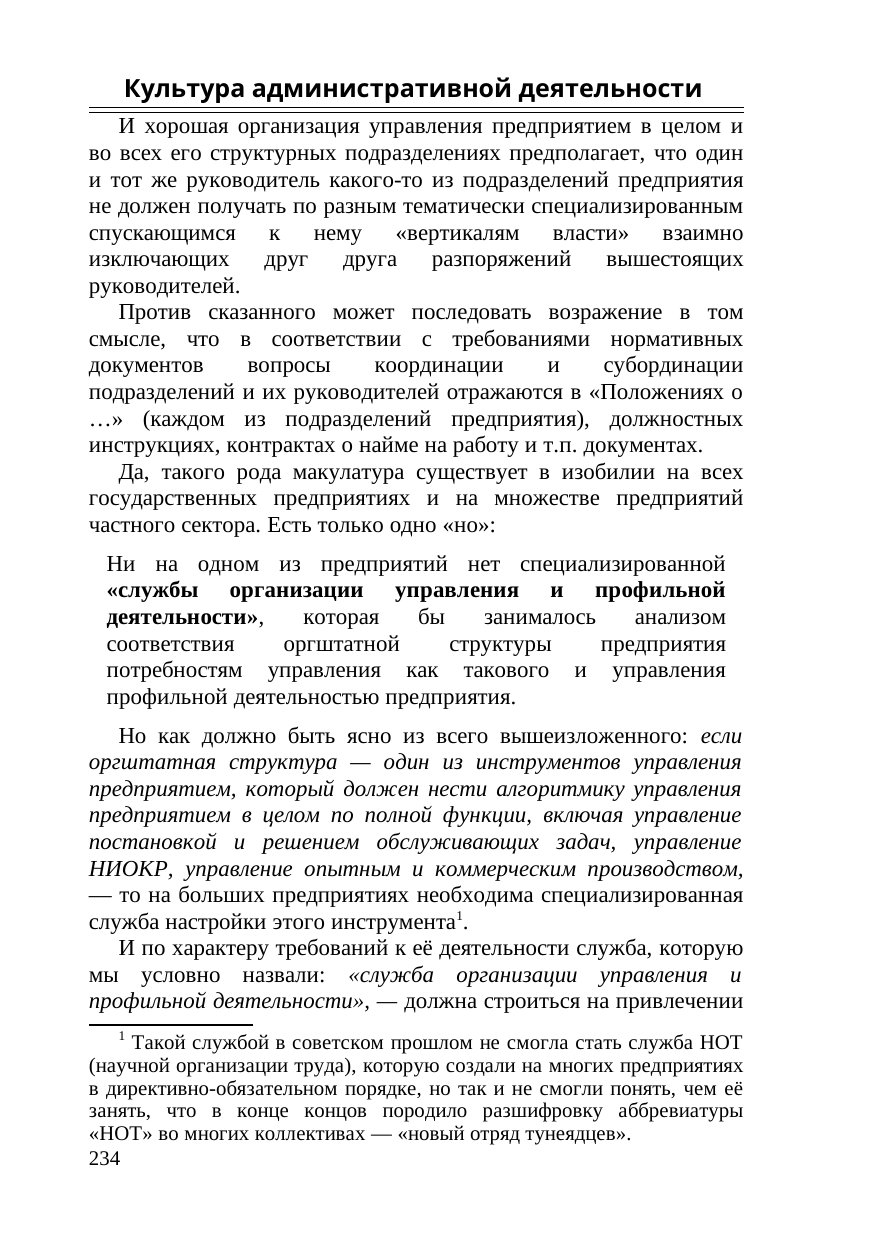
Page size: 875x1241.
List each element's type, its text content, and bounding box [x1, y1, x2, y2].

text Да, такого рода макулатура существует в изобилии на всех государственных предприятиях и на множестве предприятий частного сектора. Есть только одно «но»: [89, 458, 744, 537]
text Ни на одном из предприятий нет специализированной «службы организации управления и профильной деятельности», которая бы занималось анализом соответствия оргштатной структуры предприятия потребностям управления как такового и управления профильной деятельностью предприятия. [106, 550, 726, 709]
text Против сказанного может последовать возражение в том смысле, что в соответствии с требованиями нормативных документов вопросы координации и субординации подразделений и их руководителей отражаются в «Положениях о …» (каждом из подразделений предприятия), должностных инструкциях, контрактах о найме на работу и т.п. документах. [89, 298, 744, 458]
text Но как должно быть ясно из всего вышеизложенного: если оргштатная структура — один из инструментов управления предприятием, который должен нести алгоритмику управления предприятием в целом по полной функции, включая управление постановкой и решением обслуживающих задач, управление НИОКР, управление опытным и коммерческим производством, — то на больших предприятиях необходима специализированная служба настройки этого инструмента. [89, 722, 744, 934]
text И по характеру требований к её деятельности служба, которую мы условно назвали: «служба организации управления и профильной деятельности», — должна строиться на привлечении [89, 934, 744, 1014]
text И хорошая организация управления предприятием в целом и во всех его структурных подразделениях предполагает, что один и тот же руководитель какого-то из подразделений предприятия не должен получать по разным тематически специализированным спускающимся к нему «вертикалям власти» взаимно изключающих друг друга разпоряжений вышестоящих руководителей. [89, 113, 744, 298]
text Такой службой в советском прошлом не смогла стать служба НОТ (научной организации труда), которую создали на многих предприятиях в директивно-обязательном порядке, но так и не смогли понять, чем её занять, что в конце концов породило разшифровку аббревиатуры «НОТ» во многих коллективах — «новый отряд тунеядцев». [89, 1031, 744, 1145]
